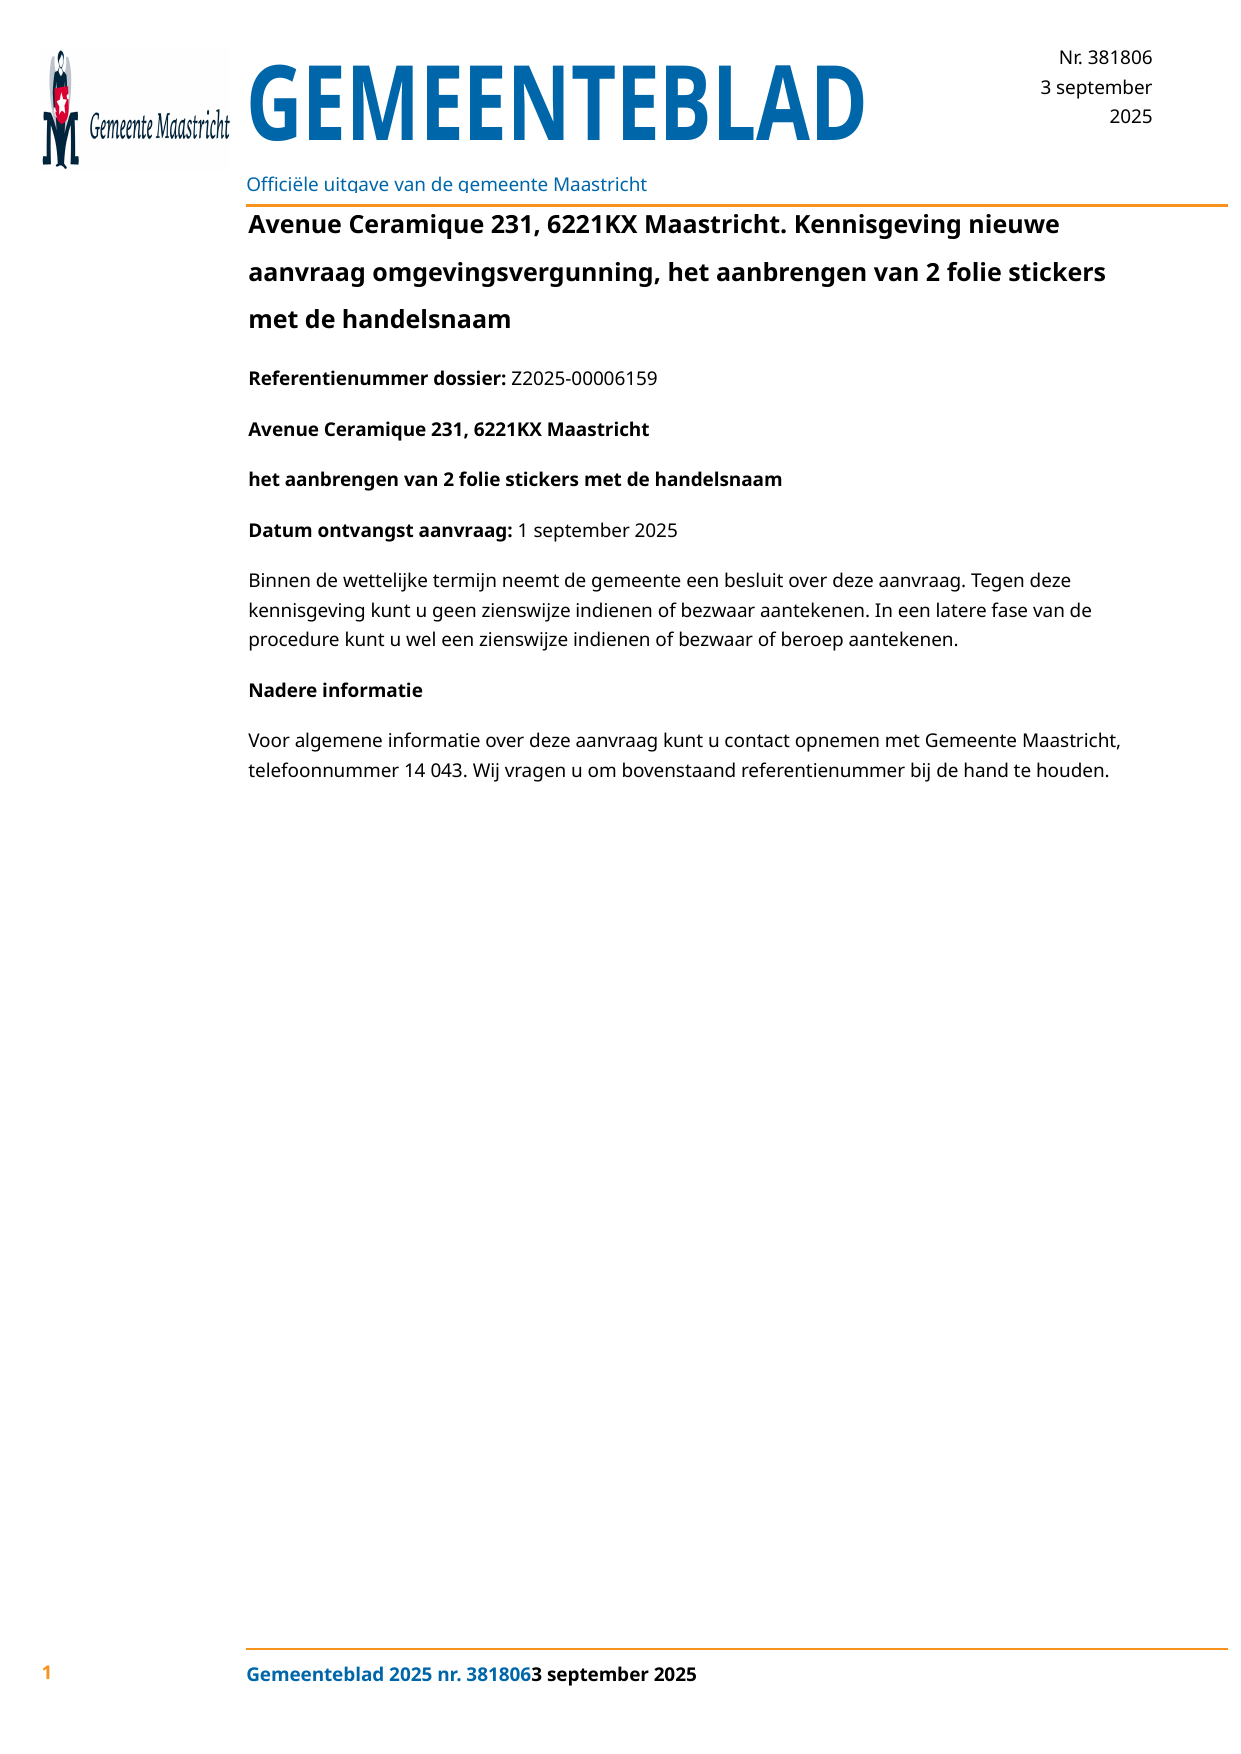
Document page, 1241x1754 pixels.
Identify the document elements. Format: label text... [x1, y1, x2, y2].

text Datum ontvangst aanvraag: 1 september 2025 [248, 517, 1152, 542]
picture [41, 47, 231, 172]
text Nadere informatie [248, 677, 1152, 702]
text Avenue Ceramique 231, 6221KX Maastricht [248, 416, 1152, 442]
text Binnen de wettelijke termijn neemt de gemeente een besluit over deze aanvraag. Tegen deze kennisgeving kunt u geen zienswijze indienen of bezwaar aantekenen. In een latere fase van de procedure kunt u wel een zienswijze indienen of bezwaar of beroep aantekenen. [248, 567, 1152, 652]
text Avenue Ceramique 231, 6221KX Maastricht. Kennisgeving nieuwe aanvraag omgevingsvergunning, het aanbrengen van 2 folie stickers met de handelsnaam [248, 207, 1152, 336]
text Voor algemene informatie over deze aanvraag kunt u contact opnemen met Gemeente Maastricht, telefoonnummer 14 043. Wij vragen u om bovenstaand referentienummer bij de hand te houden. [248, 727, 1152, 782]
text Referentienummer dossier: Z2025-00006159 [248, 366, 1152, 391]
text het aanbrengen van 2 folie stickers met de handelsnaam [248, 466, 1152, 492]
